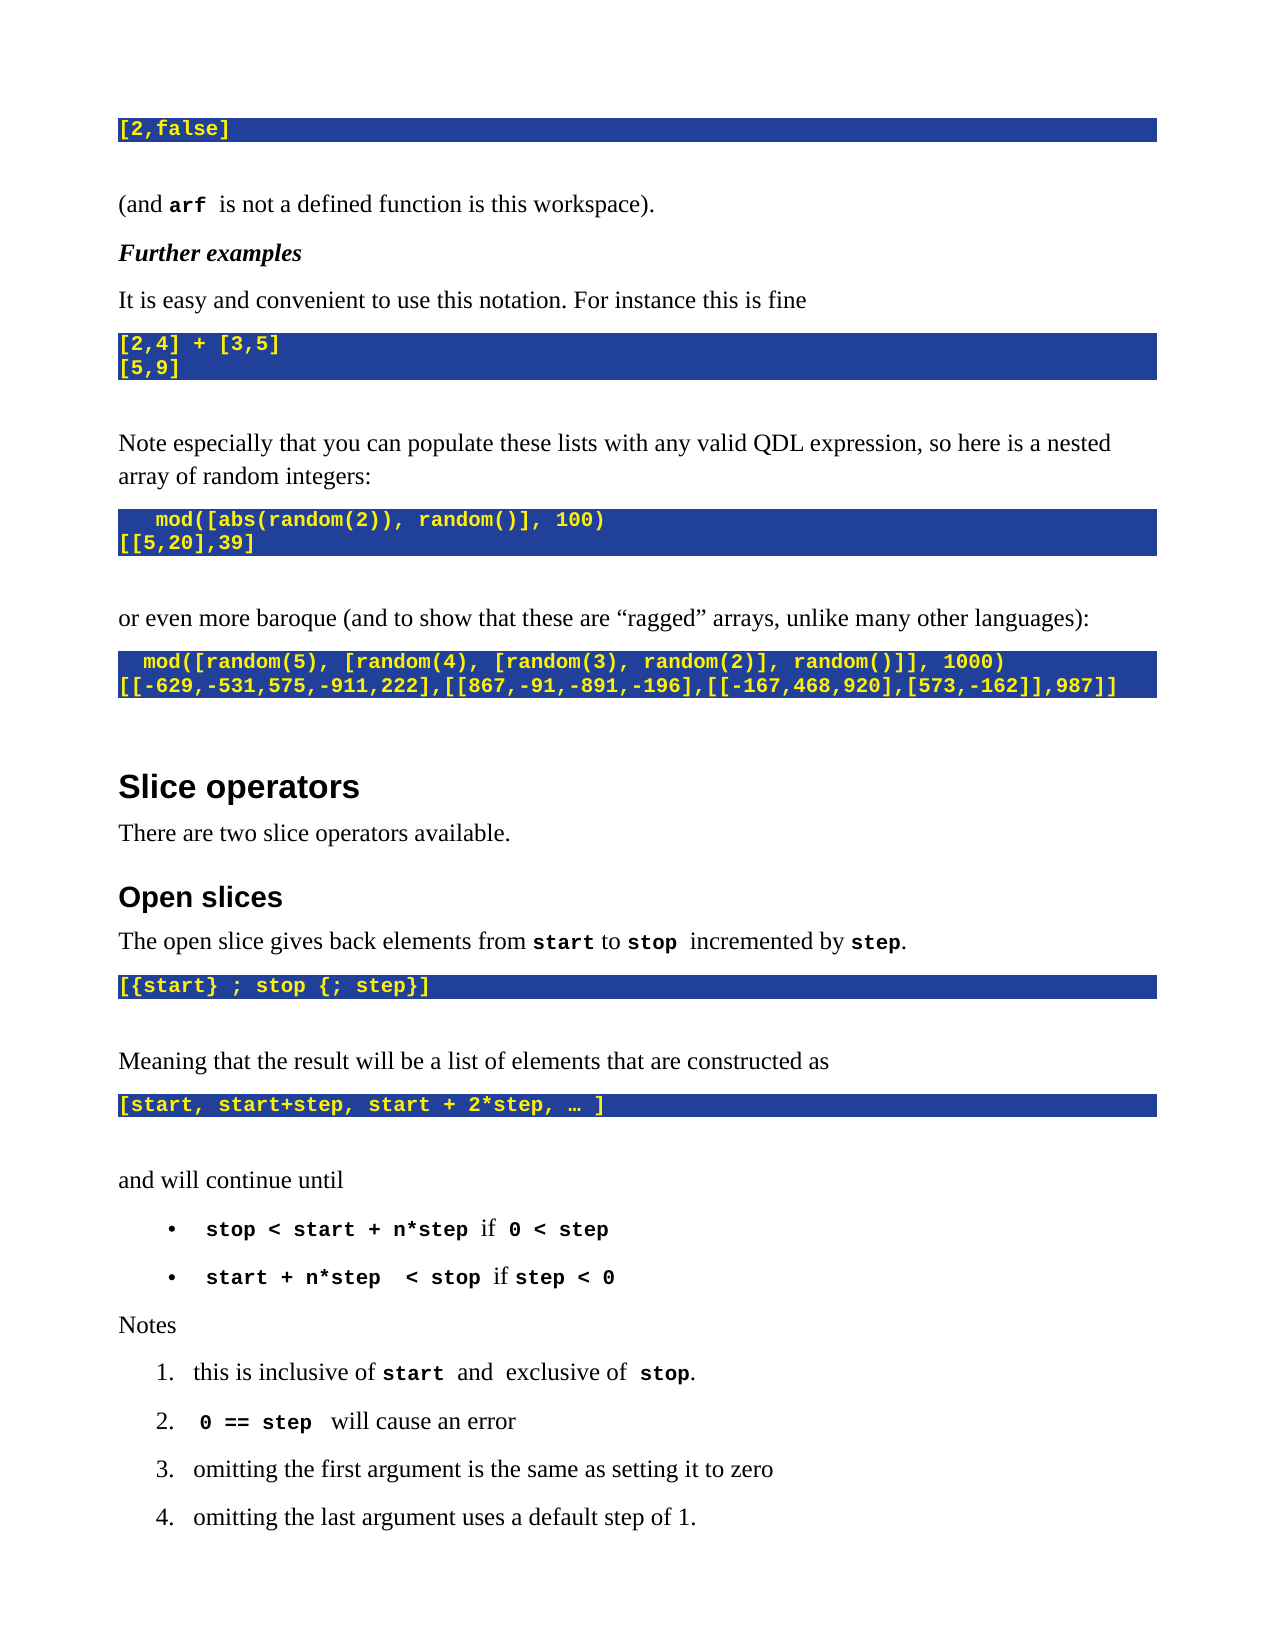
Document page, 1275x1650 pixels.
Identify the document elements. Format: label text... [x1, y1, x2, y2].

text and will continue until [118, 1165, 1157, 1194]
list 0 == step will cause an error [156, 1406, 1157, 1436]
text Note especially that you can populate these lists with any valid QDL expression, so here is a nested array of random integers: [118, 428, 1157, 490]
text It is easy and convenient to use this notation. For instance this is fine [118, 286, 1157, 314]
text [start, start+step, start + 2*step, … ] [118, 1094, 1157, 1117]
text mod([abs(random(2)), random()], 100) [118, 509, 1157, 532]
list start + n*step < stop if step < 0 [168, 1261, 1157, 1291]
list omitting the first argument is the same as setting it to zero [156, 1454, 1157, 1483]
text [2,4] + [3,5] [118, 333, 1157, 357]
subtitle Open slices [118, 880, 1157, 914]
text [5,9] [118, 357, 1157, 380]
subtitle Slice operators [118, 767, 1157, 806]
text or even more baroque (and to show that these are “ragged” arrays, unlike many other languages): [118, 603, 1157, 632]
text There are two slice operators available. [118, 818, 1157, 847]
text [2,false] [118, 118, 1157, 142]
text Further examples [118, 238, 1157, 267]
list omitting the last argument uses a default step of 1. [156, 1502, 1157, 1531]
text mod([random(5), [random(4), [random(3), random(2)], random()]], 1000) [118, 651, 1157, 675]
text The open slice gives back elements from start to stop incremented by step. [118, 926, 1157, 956]
text (and arf is not a defined function is this workspace). [118, 189, 1157, 219]
list stop < start + n*step if 0 < step [168, 1213, 1157, 1242]
text Notes [118, 1310, 1157, 1338]
list this is inclusive of start and exclusive of stop. [156, 1357, 1157, 1387]
text Meaning that the result will be a list of elements that are constructed as [118, 1046, 1157, 1075]
text [[-629,-531,575,-911,222],[[867,-91,-891,-196],[[-167,468,920],[573,-162]],987]] [118, 675, 1157, 698]
text [[5,20],39] [118, 532, 1157, 556]
text [{start} ; stop {; step}] [118, 975, 1157, 999]
